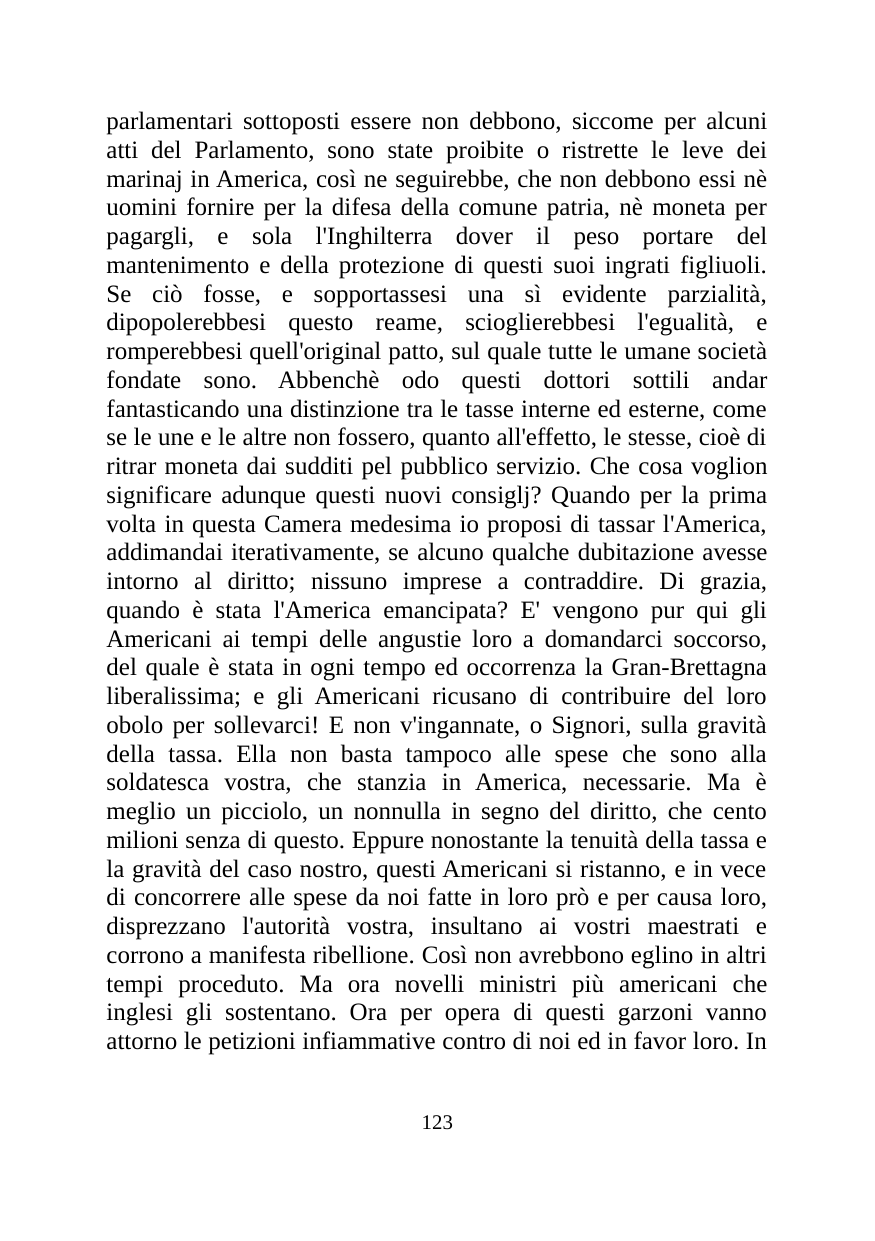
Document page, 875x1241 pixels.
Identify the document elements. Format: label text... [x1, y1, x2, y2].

text parlamentari sottoposti essere non debbono, siccome per alcuni atti del Parlamento, sono state proibite o ristrette le leve dei marinaj in America, così ne seguirebbe, che non debbono essi nè uomini fornire per la difesa della comune patria, nè moneta per pagargli, e sola l'Inghilterra dover il peso portare del mantenimento e della protezione di questi suoi ingrati figliuoli. Se ciò fosse, e sopportassesi una sì evidente parzialità, dipopolerebbesi questo reame, scioglierebbesi l'egualità, e romperebbesi quell'original patto, sul quale tutte le umane società fondate sono. Abbenchè odo questi dottori sottili andar fantasticando una distinzione tra le tasse interne ed esterne, come se le une e le altre non fossero, quanto all'effetto, le stesse, cioè di ritrar moneta dai sudditi pel pubblico servizio. Che cosa voglion significare adunque questi nuovi consiglj? Quando per la prima volta in questa Camera medesima io proposi di tassar l'America, addimandai iterativamente, se alcuno qualche dubitazione avesse intorno al diritto; nissuno imprese a contraddire. Di grazia, quando è stata l'America emancipata? E' vengono pur qui gli Americani ai tempi delle angustie loro a domandarci soccorso, del quale è stata in ogni tempo ed occorrenza la Gran-Brettagna liberalissima; e gli Americani ricusano di contribuire del loro obolo per sollevarci! E non v'ingannate, o Signori, sulla gravità della tassa. Ella non basta tampoco alle spese che sono alla soldatesca vostra, che stanzia in America, necessarie. Ma è meglio un picciolo, un nonnulla in segno del diritto, che cento milioni senza di questo. Eppure nonostante la tenuità della tassa e la gravità del caso nostro, questi Americani si ristanno, e in vece di concorrere alle spese da noi fatte in loro prò e per causa loro, disprezzano l'autorità vostra, insultano ai vostri maestrati e corrono a manifesta ribellione. Così non avrebbono eglino in altri tempi proceduto. Ma ora novelli ministri più americani che inglesi gli sostentano. Ora per opera di questi garzoni vanno attorno le petizioni infiammative contro di noi ed in favor loro. In [106, 106, 768, 1055]
